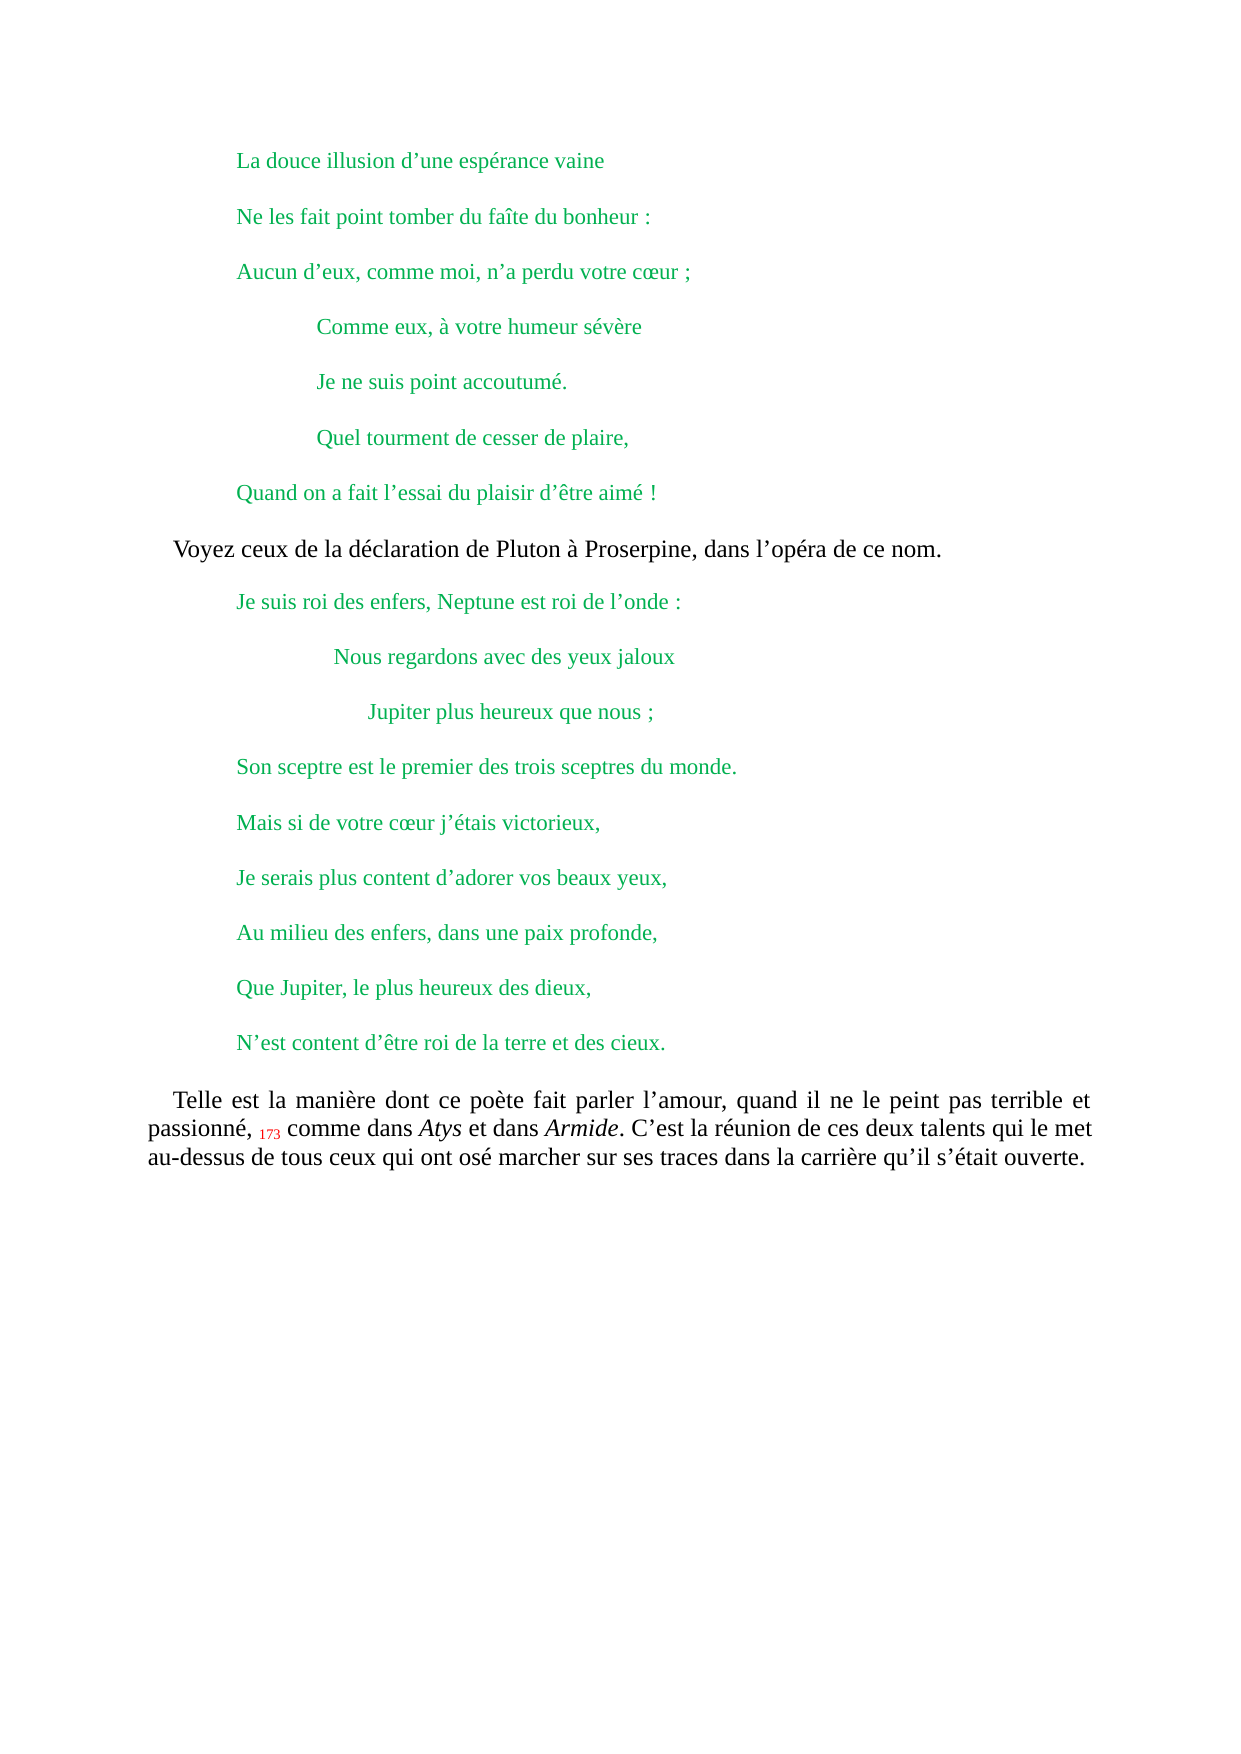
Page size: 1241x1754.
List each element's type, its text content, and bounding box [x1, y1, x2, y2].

text Je ne suis point accoutumé. [236, 368, 1093, 395]
text Son sceptre est le premier des trois sceptres du monde. [236, 753, 1093, 780]
text Aucun d’eux, comme moi, n’a perdu votre cœur ; [236, 258, 1093, 284]
text Mais si de votre cœur j’étais victorieux, [236, 809, 1093, 835]
text Jupiter plus heureux que nous ; [236, 698, 1093, 724]
text Telle est la manière dont ce poète fait parler l’amour, quand il ne le peint pas terrible et passionné, 173 comme dans Atys et dans Armide. C’est la réunion de ces deux talents qui le met au-dessus de tous ceux qui ont osé marcher sur ses traces dans la carrière qu’il s’était ouverte. [148, 1085, 1093, 1171]
text Quel tourment de cesser de plaire, [236, 424, 1093, 450]
text Je serais plus content d’adorer vos beaux yeux, [236, 864, 1093, 890]
text Voyez ceux de la déclaration de Pluton à Proserpine, dans l’opéra de ce nom. [148, 534, 1093, 563]
text Nous regardons avec des yeux jaloux [236, 643, 1093, 669]
text La douce illusion d’une espérance vaine [236, 148, 1093, 174]
text Ne les fait point tomber du faîte du bonheur : [236, 203, 1093, 229]
text Que Jupiter, le plus heureux des dieux, [236, 974, 1093, 1001]
text Quand on a fait l’essai du plaisir d’être aimé ! [236, 479, 1093, 505]
text Comme eux, à votre humeur sévère [236, 313, 1093, 339]
text Je suis roi des enfers, Neptune est roi de l’onde : [236, 588, 1093, 614]
text Au milieu des enfers, dans une paix profonde, [236, 919, 1093, 945]
text N’est content d’être roi de la terre et des cieux. [236, 1029, 1093, 1056]
